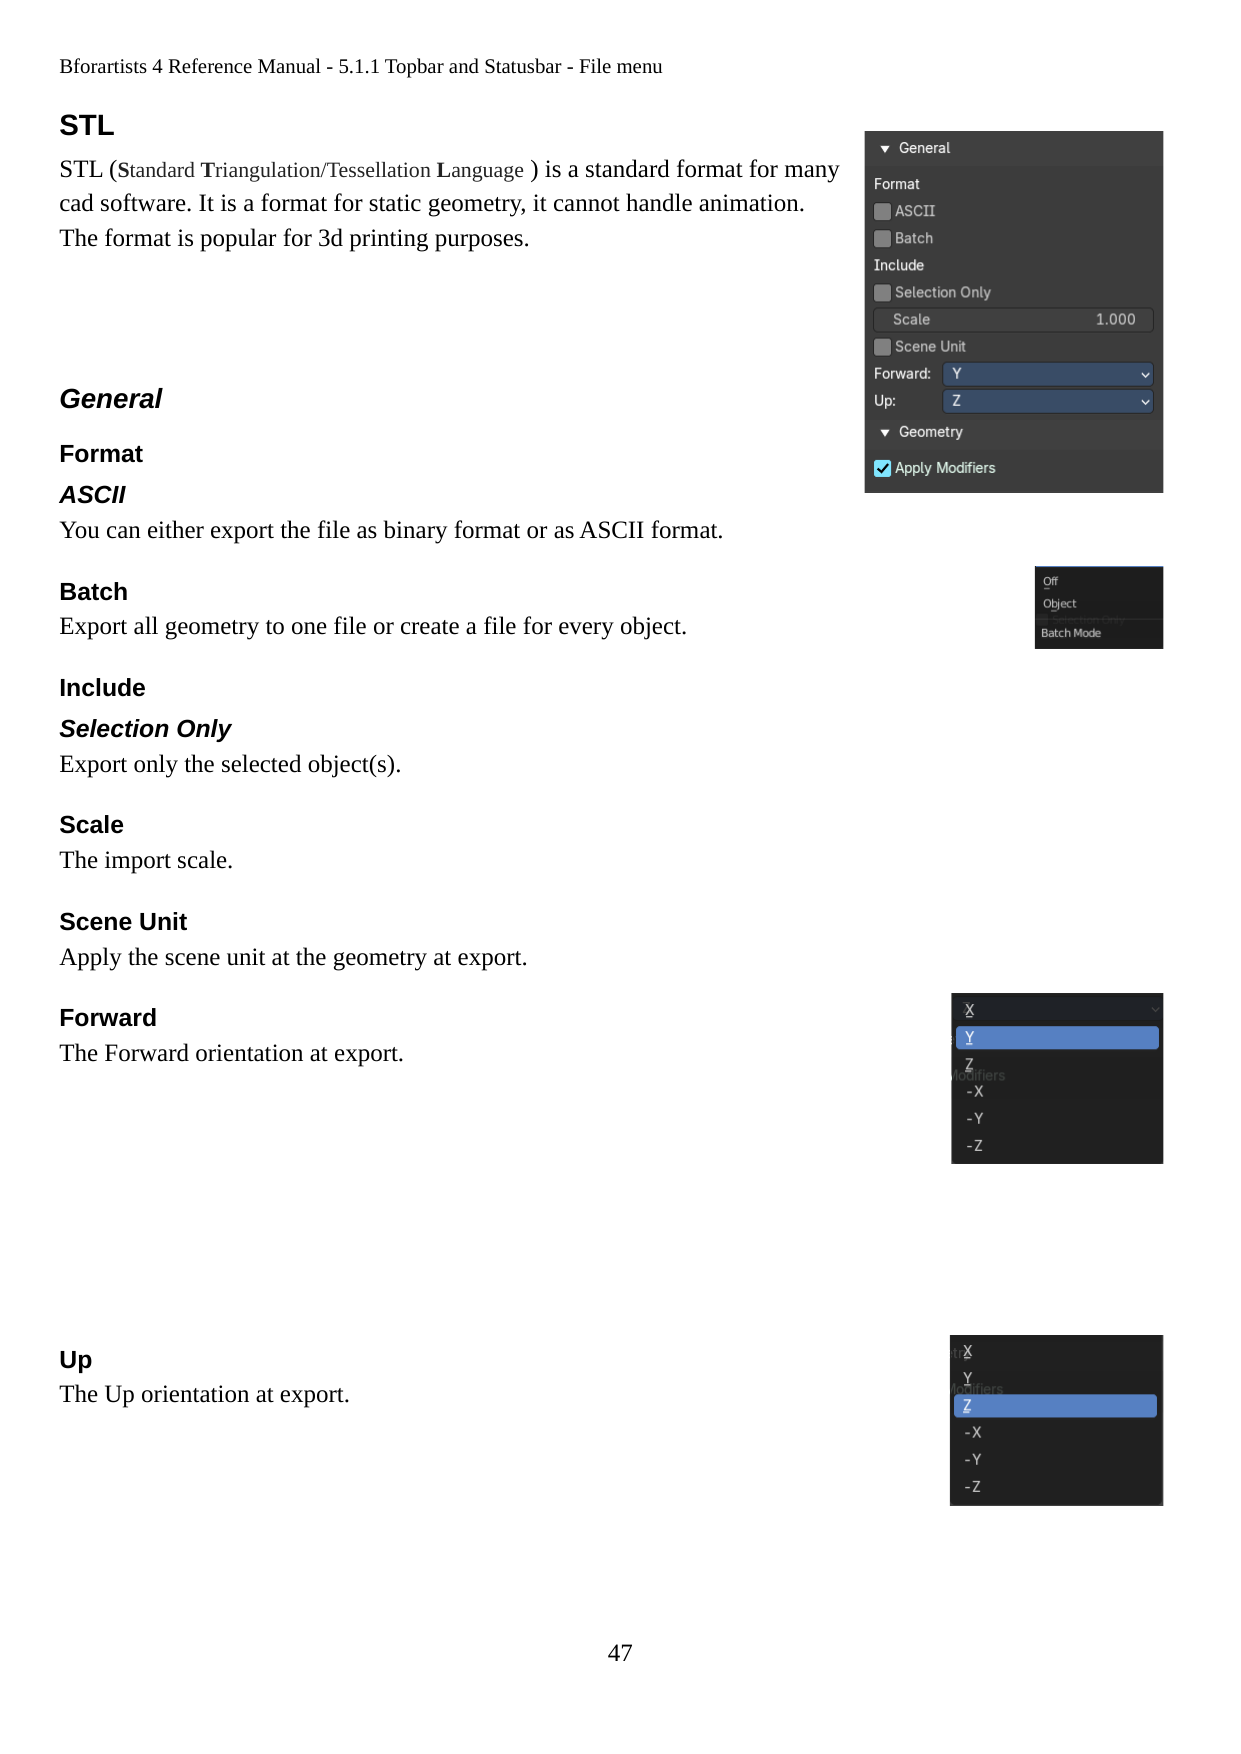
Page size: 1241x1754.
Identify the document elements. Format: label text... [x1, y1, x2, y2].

text You can either export the file as binary format or as ASCII format. [59, 515, 1181, 544]
subtitle [1164, 439, 1181, 468]
subtitle [1164, 577, 1181, 605]
subtitle [1164, 1345, 1181, 1373]
text Apply the scene unit at the geometry at export. [59, 942, 1181, 970]
subtitle [1164, 1003, 1181, 1032]
subtitle [1164, 382, 1181, 414]
subtitle Include [59, 673, 1181, 702]
picture [949, 1335, 1164, 1506]
subtitle Format [59, 439, 864, 468]
subtitle Scale [59, 810, 1181, 839]
subtitle ASCII [59, 480, 1181, 509]
subtitle Forward [59, 1003, 951, 1032]
text The Forward orientation at export. [59, 1038, 951, 1067]
subtitle Scene Unit [59, 907, 1181, 935]
text The import scale. [59, 845, 1181, 874]
subtitle Batch [59, 577, 1034, 605]
picture [951, 993, 1164, 1164]
subtitle Up [59, 1345, 949, 1373]
text Export only the selected object(s). [59, 749, 1181, 778]
picture [1034, 566, 1164, 649]
subtitle Selection Only [59, 714, 1181, 743]
text STL (Standard Triangulation/Tessellation Language ) is a standard format for many cad software. It is a format for static geometry, it cannot handle animation. The format is popular for 3d printing purposes. [59, 154, 864, 251]
picture [864, 131, 1164, 493]
text The Up orientation at export. [59, 1379, 949, 1408]
subtitle STL [59, 107, 1181, 141]
text Export all geometry to one file or create a file for every object. [59, 611, 1034, 640]
subtitle General [59, 382, 864, 414]
